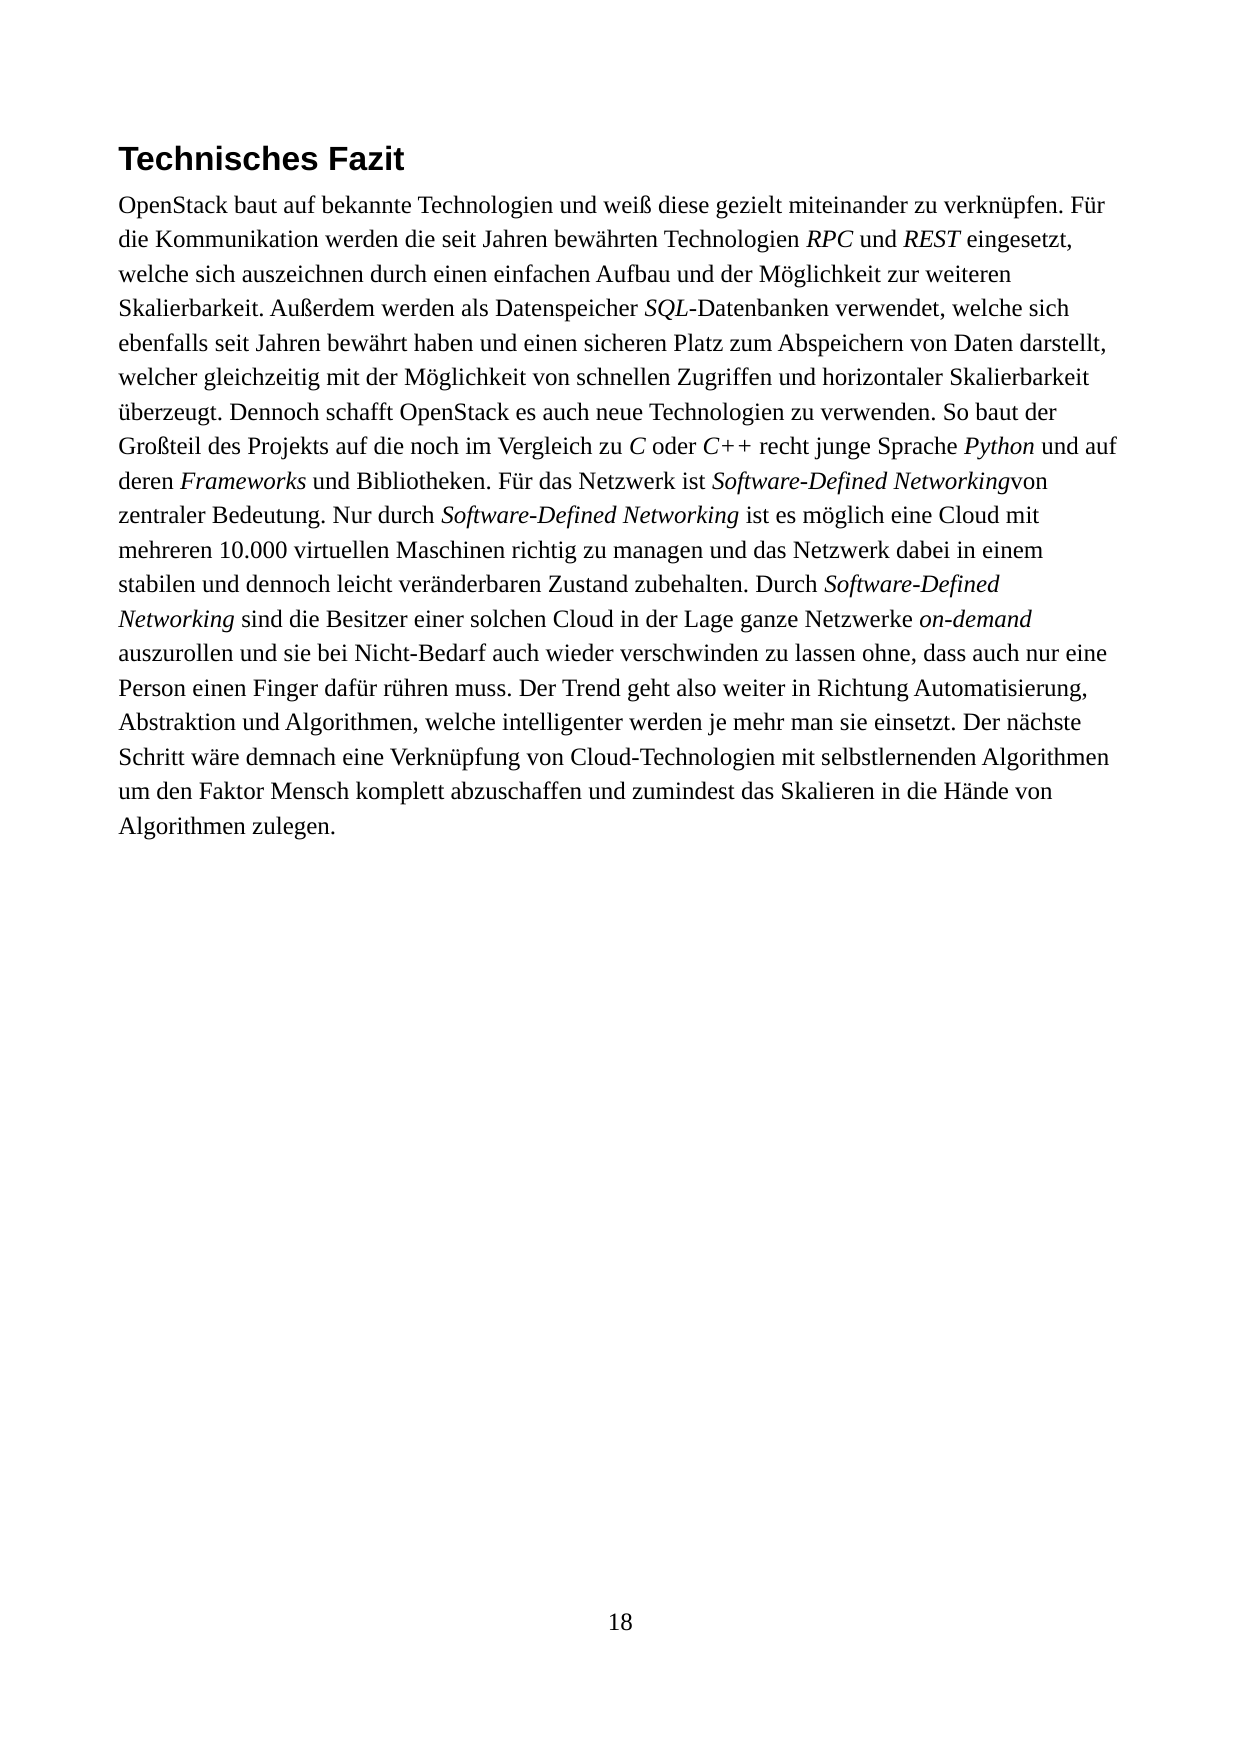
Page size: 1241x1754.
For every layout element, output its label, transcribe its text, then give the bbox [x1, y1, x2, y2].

subtitle Technisches Fazit [118, 139, 1122, 178]
text OpenStack baut auf bekannte Technologien und weiß diese gezielt miteinander zu verknüpfen. Für die Kommunikation werden die seit Jahren bewährten Technologien RPC und REST eingesetzt, welche sich auszeichnen durch einen einfachen Aufbau und der Möglichkeit zur weiteren Skalierbarkeit. Außerdem werden als Datenspeicher SQL-Datenbanken verwendet, welche sich ebenfalls seit Jahren bewährt haben und einen sicheren Platz zum Abspeichern von Daten darstellt, welcher gleichzeitig mit der Möglichkeit von schnellen Zugriffen und horizontaler Skalierbarkeit überzeugt. Dennoch schafft OpenStack es auch neue Technologien zu verwenden. So baut der Großteil des Projekts auf die noch im Vergleich zu C oder C++ recht junge Sprache Python und auf deren Frameworks und Bibliotheken. Für das Netzwerk ist Software-Defined Networkingvon zentraler Bedeutung. Nur durch Software-Defined Networking ist es möglich eine Cloud mit mehreren 10.000 virtuellen Maschinen richtig zu managen und das Netzwerk dabei in einem stabilen und dennoch leicht veränderbaren Zustand zubehalten. Durch Software-Defined Networking sind die Besitzer einer solchen Cloud in der Lage ganze Netzwerke on-demand auszurollen und sie bei Nicht-Bedarf auch wieder verschwinden zu lassen ohne, dass auch nur eine Person einen Finger dafür rühren muss. Der Trend geht also weiter in Richtung Automatisierung, Abstraktion und Algorithmen, welche intelligenter werden je mehr man sie einsetzt. Der nächste Schritt wäre demnach eine Verknüpfung von Cloud-Technologien mit selbstlernenden Algorithmen um den Faktor Mensch komplett abzuschaffen und zumindest das Skalieren in die Hände von Algorithmen zulegen. [118, 190, 1122, 839]
